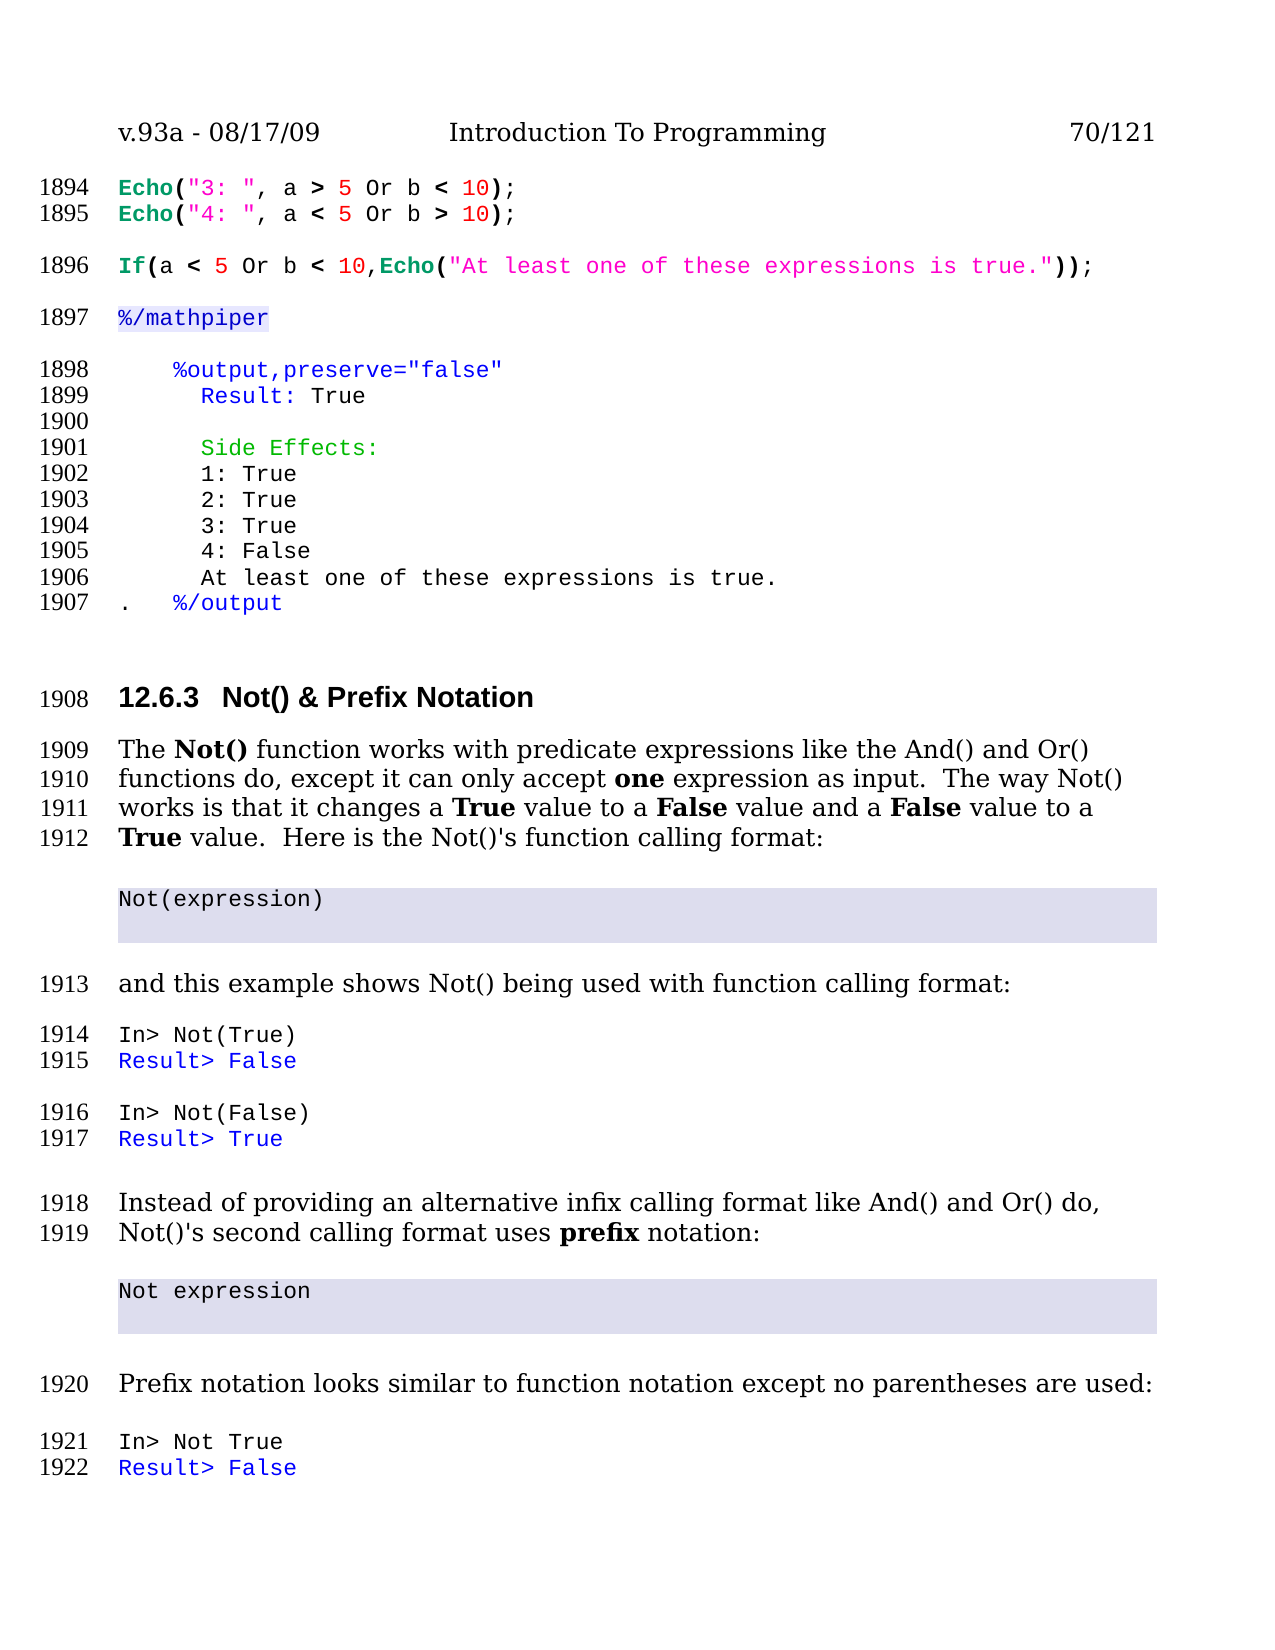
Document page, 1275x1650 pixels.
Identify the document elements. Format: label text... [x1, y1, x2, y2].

text In> Not(True) [118, 1024, 1157, 1050]
text Echo("3: ", a > 5 Or b < 10); [118, 177, 1157, 203]
text Echo("4: ", a < 5 Or b > 10); [118, 203, 1157, 229]
text Result> False [118, 1456, 1157, 1482]
text Instead of providing an alternative infix calling format like And() and Or() do, Not()'s second calling format uses prefix notation: [118, 1188, 1157, 1247]
text %output,preserve="false" [118, 358, 1157, 384]
text In> Not True [118, 1430, 1157, 1456]
text . %/output [118, 592, 1157, 618]
text The Not() function works with predicate expressions like the And() and Or() functions do, except it can only accept one expression as input. The way Not() works is that it changes a True value to a False value and a False value to a True value. Here is the Not()'s function calling format: [118, 735, 1157, 852]
text 3: True [118, 514, 1157, 540]
text 1: True [118, 462, 1157, 488]
text Side Effects: [118, 436, 1157, 462]
text Prefix notation looks similar to function notation except no parentheses are used: [118, 1369, 1157, 1398]
text 4: False [118, 540, 1157, 566]
text If(a < 5 Or b < 10,Echo("At least one of these expressions is true.")); [118, 254, 1157, 281]
text %/mathpiper [118, 306, 1157, 332]
text At least one of these expressions is true. [118, 566, 1157, 592]
table_header Not(expression) [118, 888, 1157, 943]
table_header Not expression [118, 1279, 1157, 1334]
text Result> True [118, 1128, 1157, 1153]
subtitle Not() & Prefix Notation [118, 680, 1157, 714]
text In> Not(False) [118, 1102, 1157, 1128]
text 2: True [118, 488, 1157, 514]
text Result: True [118, 384, 1157, 410]
text and this example shows Not() being used with function calling format: [118, 969, 1157, 998]
text Result> False [118, 1050, 1157, 1076]
